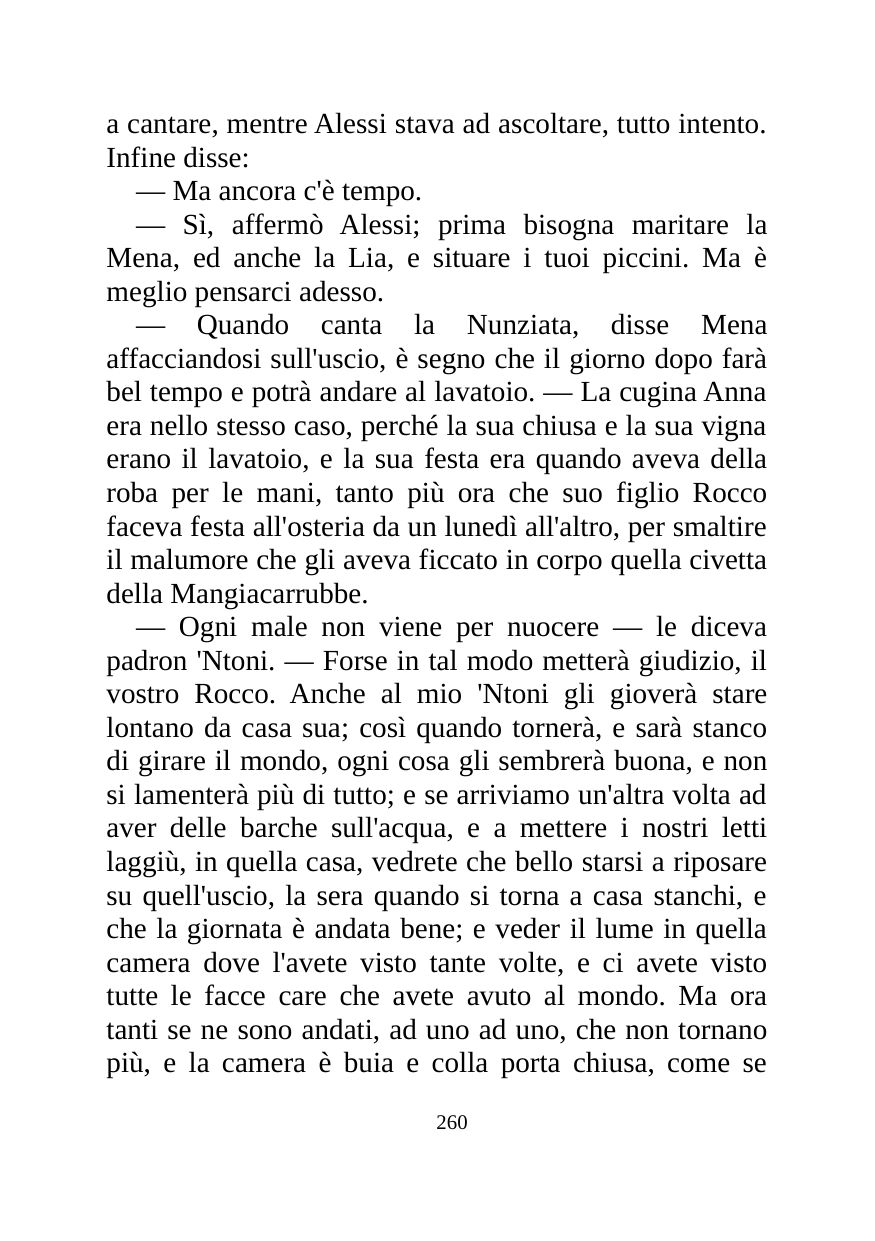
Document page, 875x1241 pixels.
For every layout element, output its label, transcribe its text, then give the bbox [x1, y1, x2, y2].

text — Ogni male non viene per nuocere — le diceva padron 'Ntoni. — Forse in tal modo metterà giudizio, il vostro Rocco. Anche al mio 'Ntoni gli gioverà stare lontano da casa sua; così quando tornerà, e sarà stanco di girare il mondo, ogni cosa gli sembrerà buona, e non si lamenterà più di tutto; e se arriviamo un'altra volta ad aver delle barche sull'acqua, e a mettere i nostri letti laggiù, in quella casa, vedrete che bello starsi a riposare su quell'uscio, la sera quando si torna a casa stanchi, e che la giornata è andata bene; e veder il lume in quella camera dove l'avete visto tante volte, e ci avete visto tutte le facce care che avete avuto al mondo. Ma ora tanti se ne sono andati, ad uno ad uno, che non tornano più, e la camera è buia e colla porta chiusa, come se [106, 609, 768, 1079]
text a cantare, mentre Alessi stava ad ascoltare, tutto intento. Infine disse: [106, 106, 768, 173]
text — Sì, affermò Alessi; prima bisogna maritare la Mena, ed anche la Lia, e situare i tuoi piccini. Ma è meglio pensarci adesso. [106, 207, 768, 307]
text — Ma ancora c'è tempo. [106, 173, 768, 207]
text — Quando canta la Nunziata, disse Mena affacciandosi sull'uscio, è segno che il giorno dopo farà bel tempo e potrà andare al lavatoio. — La cugina Anna era nello stesso caso, perché la sua chiusa e la sua vigna erano il lavatoio, e la sua festa era quando aveva della roba per le mani, tanto più ora che suo figlio Rocco faceva festa all'osteria da un lunedì all'altro, per smaltire il malumore che gli aveva ficcato in corpo quella civetta della Mangiacarrubbe. [106, 307, 768, 609]
